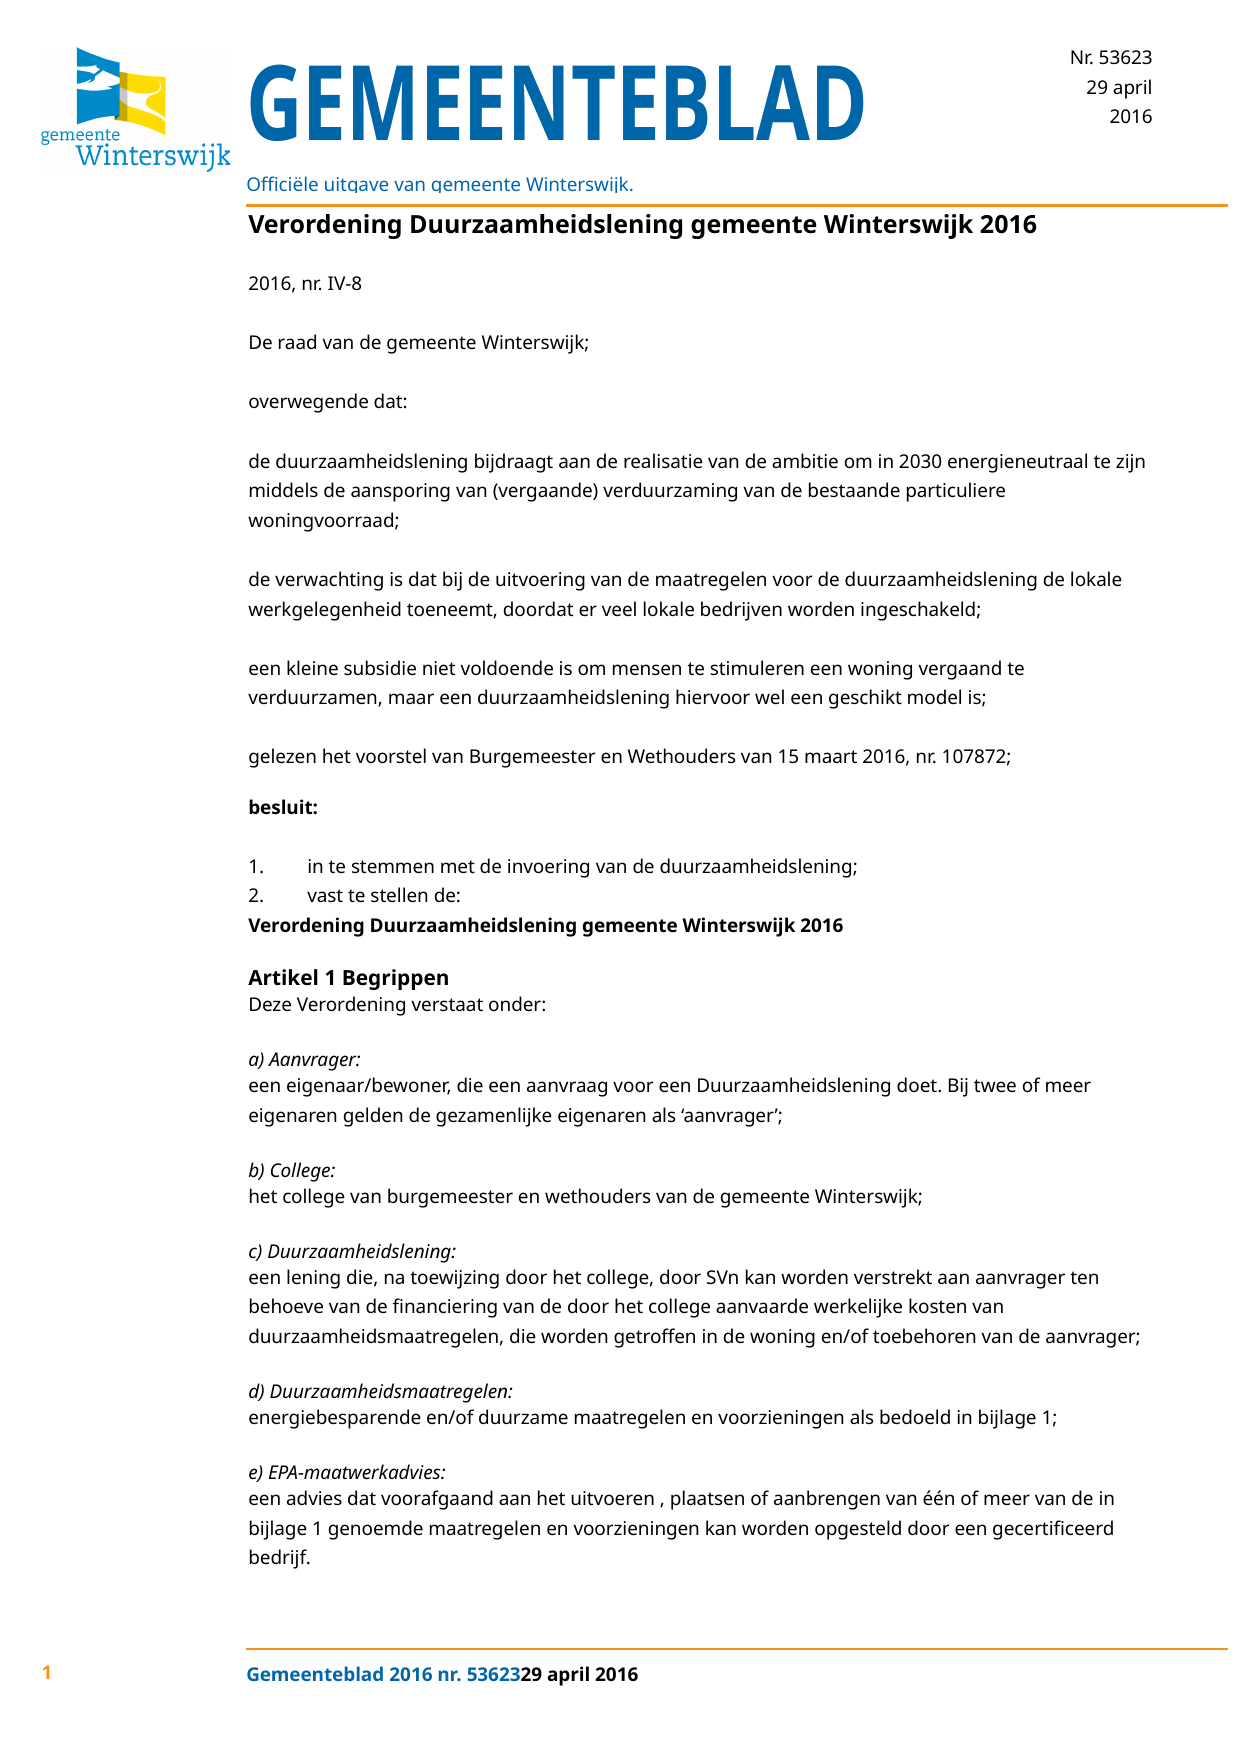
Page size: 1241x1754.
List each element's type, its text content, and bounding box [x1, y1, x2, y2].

picture [225, 153, 231, 162]
text a) Aanvrager: [248, 1046, 1152, 1072]
text Artikel 1 Begrippen [248, 963, 1152, 991]
text overwegende dat: [248, 389, 1152, 414]
text Deze Verordening verstaat onder: [248, 991, 1152, 1017]
text besluit: [248, 794, 1152, 820]
text een eigenaar/bewoner, die een aanvraag voor een Duurzaamheidslening doet. Bij twee of meer eigenaren gelden de gezamenlijke eigenaren als ‘aanvrager’; [248, 1072, 1152, 1127]
text Verordening Duurzaamheidslening gemeente Winterswijk 2016 [248, 207, 1152, 241]
text De raad van de gemeente Winterswijk; [248, 329, 1152, 355]
text 2016, nr. IV-8 [248, 270, 1152, 296]
text gelezen het voorstel van Burgemeester en Wethouders van 15 maart 2016, nr. 107872; [248, 744, 1152, 769]
text energiebesparende en/of duurzame maatregelen en voorzieningen als bedoeld in bijlage 1; [248, 1404, 1152, 1430]
text e) EPA-maatwerkadvies: [248, 1459, 1152, 1485]
list vast te stellen de: [248, 883, 1152, 908]
text b) College: [248, 1157, 1152, 1183]
text het college van burgemeester en wethouders van de gemeente Winterswijk; [248, 1183, 1152, 1208]
picture [41, 47, 231, 172]
text d) Duurzaamheidsmaatregelen: [248, 1378, 1152, 1404]
text een kleine subsidie niet voldoende is om mensen te stimuleren een woning vergaand te verduurzamen, maar een duurzaamheidslening hiervoor wel een geschikt model is; [248, 655, 1152, 710]
text de duurzaamheidslening bijdraagt aan de realisatie van de ambitie om in 2030 energieneutraal te zijn middels de aansporing van (vergaande) verduurzaming van de bestaande particuliere woningvoorraad; [248, 448, 1152, 533]
text Verordening Duurzaamheidslening gemeente Winterswijk 2016 [248, 912, 1152, 938]
list in te stemmen met de invoering van de duurzaamheidslening; [248, 853, 1152, 879]
text een lening die, na toewijzing door het college, door SVn kan worden verstrekt aan aanvrager ten behoeve van de financiering van de door het college aanvaarde werkelijke kosten van duurzaamheidsmaatregelen, die worden getroffen in de woning en/of toebehoren van de aanvrager; [248, 1264, 1152, 1349]
text de verwachting is dat bij de uitvoering van de maatregelen voor de duurzaamheidslening de lokale werkgelegenheid toeneemt, doordat er veel lokale bedrijven worden ingeschakeld; [248, 566, 1152, 621]
text c) Duurzaamheidslening: [248, 1238, 1152, 1264]
text een advies dat voorafgaand aan het uitvoeren , plaatsen of aanbrengen van één of meer van de in bijlage 1 genoemde maatregelen en voorzieningen kan worden opgesteld door een gecertificeerd bedrijf. [248, 1485, 1152, 1570]
